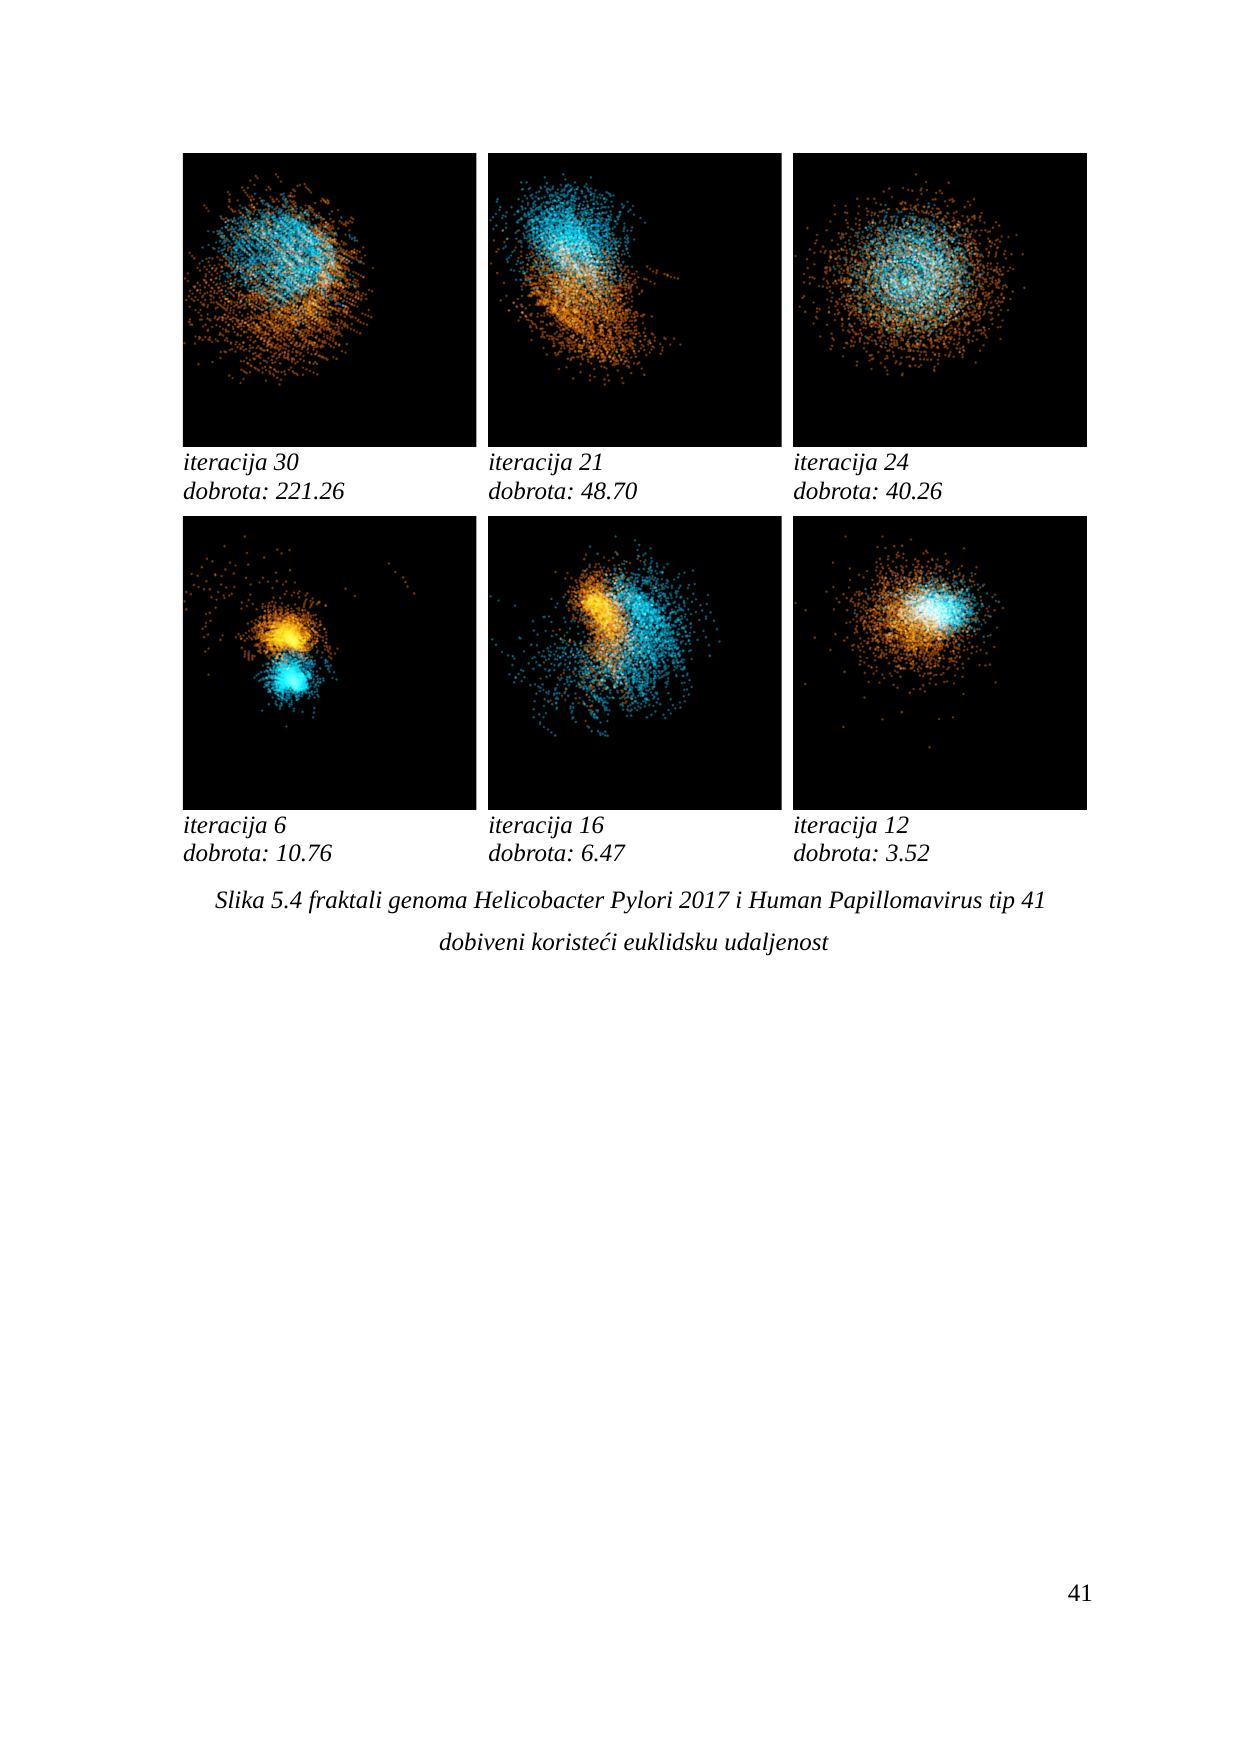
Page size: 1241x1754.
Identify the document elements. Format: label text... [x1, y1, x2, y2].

text dobiveni koristeći euklidsku udaljenost [177, 927, 1093, 955]
table_header iteracija 30 dobrota: 221.26 [177, 148, 482, 510]
picture [488, 516, 782, 810]
picture [488, 153, 782, 447]
picture [182, 516, 477, 810]
table_cell iteracija 12 dobrota: 3.52 [788, 510, 1093, 873]
text Slika 5.4 fraktali genoma Helicobacter Pylori 2017 i Human Papillomavirus tip 41 [177, 885, 1093, 914]
table_header iteracija 21 dobrota: 48.70 [482, 148, 787, 510]
table_header iteracija 24 dobrota: 40.26 [788, 148, 1093, 510]
table_cell iteracija 6 dobrota: 10.76 [177, 510, 482, 873]
picture [793, 153, 1087, 447]
picture [793, 516, 1087, 810]
table_cell iteracija 16 dobrota: 6.47 [482, 510, 787, 873]
picture [182, 153, 477, 447]
